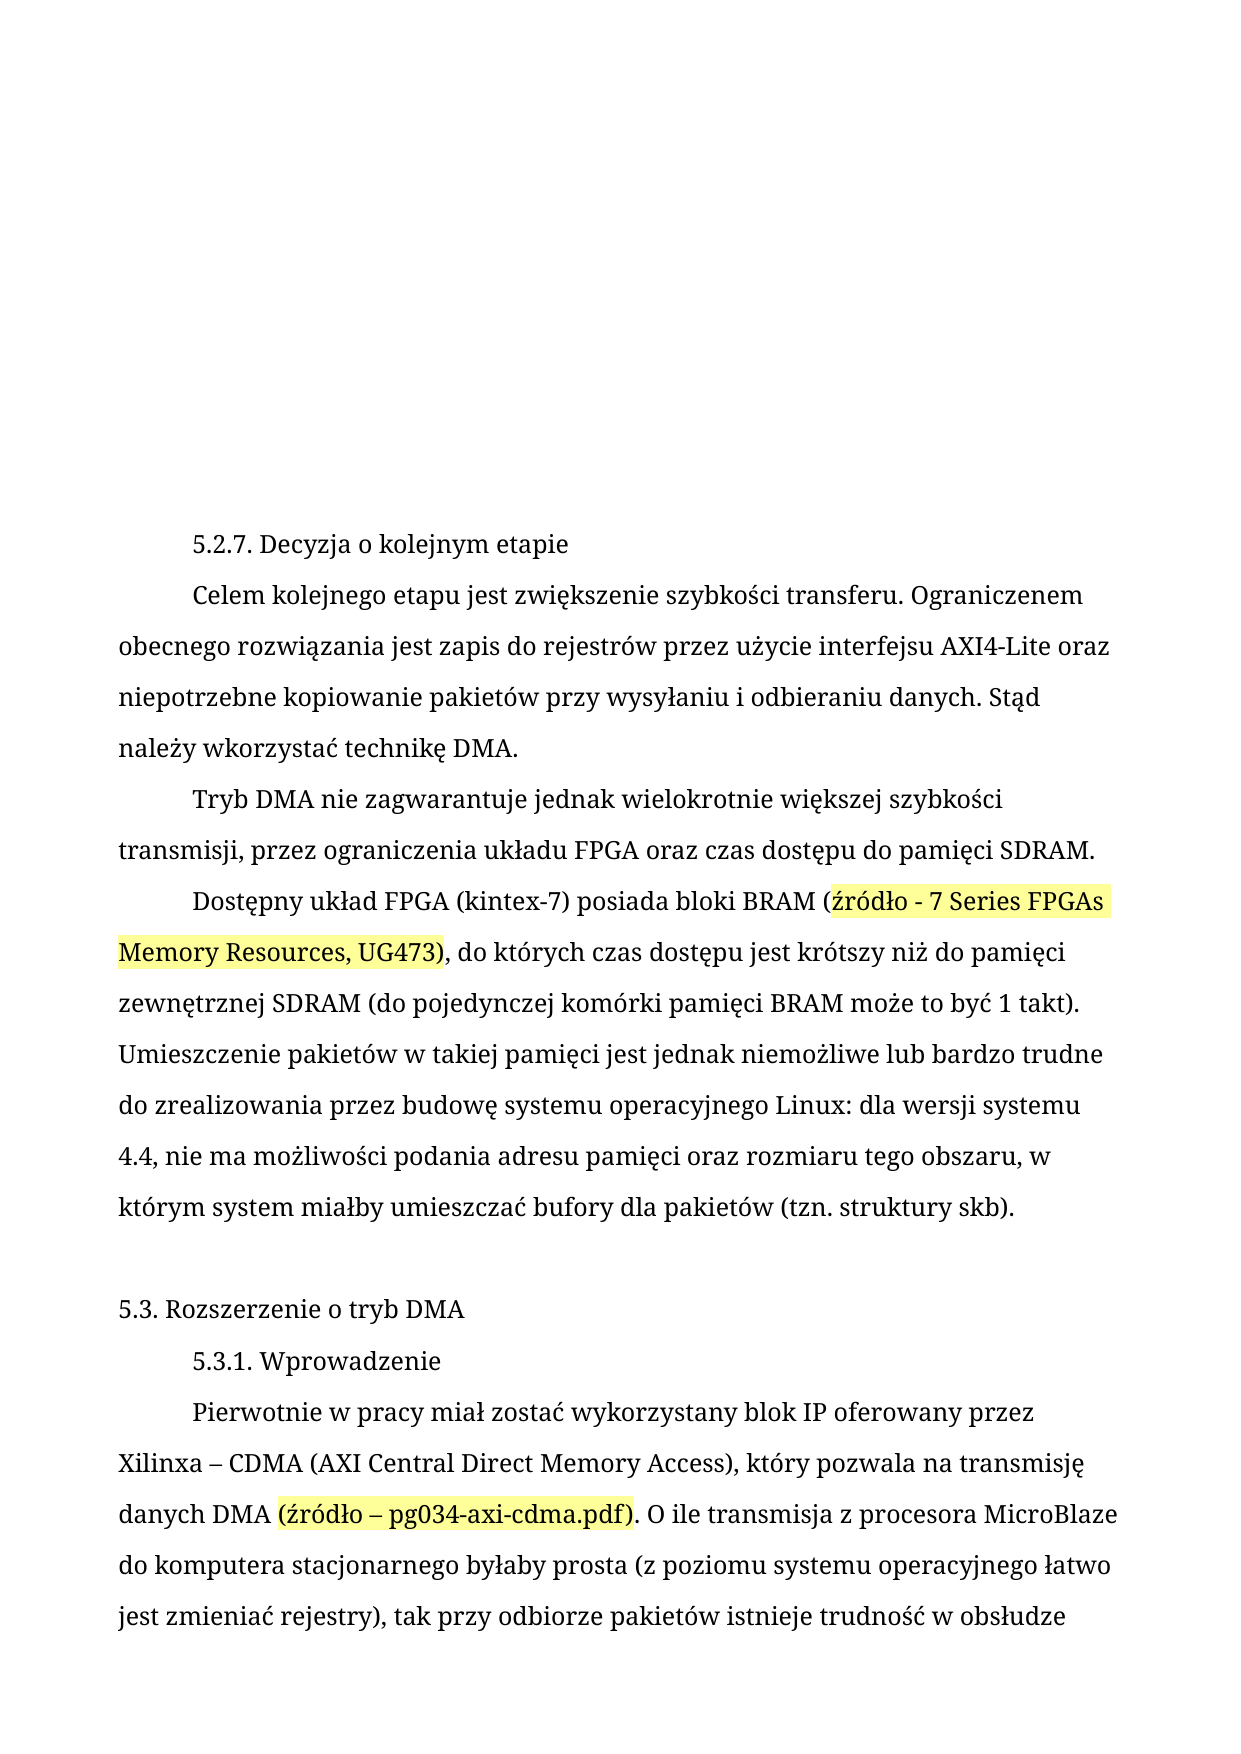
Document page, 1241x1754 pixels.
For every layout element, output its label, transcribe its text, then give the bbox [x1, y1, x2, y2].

text 5.2.7. Decyzja o kolejnym etapie [118, 526, 1122, 561]
text 5.3. Rozszerzenie o tryb DMA [118, 1292, 1122, 1326]
text 5.3.1. Wprowadzenie Pierwotnie w pracy miał zostać wykorzystany blok IP oferowany przez Xilinxa – CDMA (AXI Central Direct Memory Access), który pozwala na transmisję danych DMA (źródło – pg034-axi-cdma.pdf). O ile transmisja z procesora MicroBlaze do komputera stacjonarnego byłaby prosta (z poziomu systemu operacyjnego łatwo jest zmieniać rejestry), tak przy odbiorze pakietów istnieje trudność w obsłudze [118, 1343, 1122, 1632]
text Celem kolejnego etapu jest zwiększenie szybkości transferu. Ograniczenem obecnego rozwiązania jest zapis do rejestrów przez użycie interfejsu AXI4-Lite oraz niepotrzebne kopiowanie pakietów przy wysyłaniu i odbieraniu danych. Stąd należy wkorzystać technikę DMA. [118, 577, 1122, 765]
text Tryb DMA nie zagwarantuje jednak wielokrotnie większej szybkości transmisji, przez ograniczenia układu FPGA oraz czas dostępu do pamięci SDRAM. Dostępny układ FPGA (kintex-7) posiada bloki BRAM (źródło - 7 Series FPGAs Memory Resources, UG473), do których czas dostępu jest krótszy niż do pamięci zewnętrznej SDRAM (do pojedynczej komórki pamięci BRAM może to być 1 takt). Umieszczenie pakietów w takiej pamięci jest jednak niemożliwe lub bardzo trudne do zrealizowania przez budowę systemu operacyjnego Linux: dla wersji systemu 4.4, nie ma możliwości podania adresu pamięci oraz rozmiaru tego obszaru, w którym system miałby umieszczać bufory dla pakietów (tzn. struktury skb). [118, 782, 1122, 1224]
